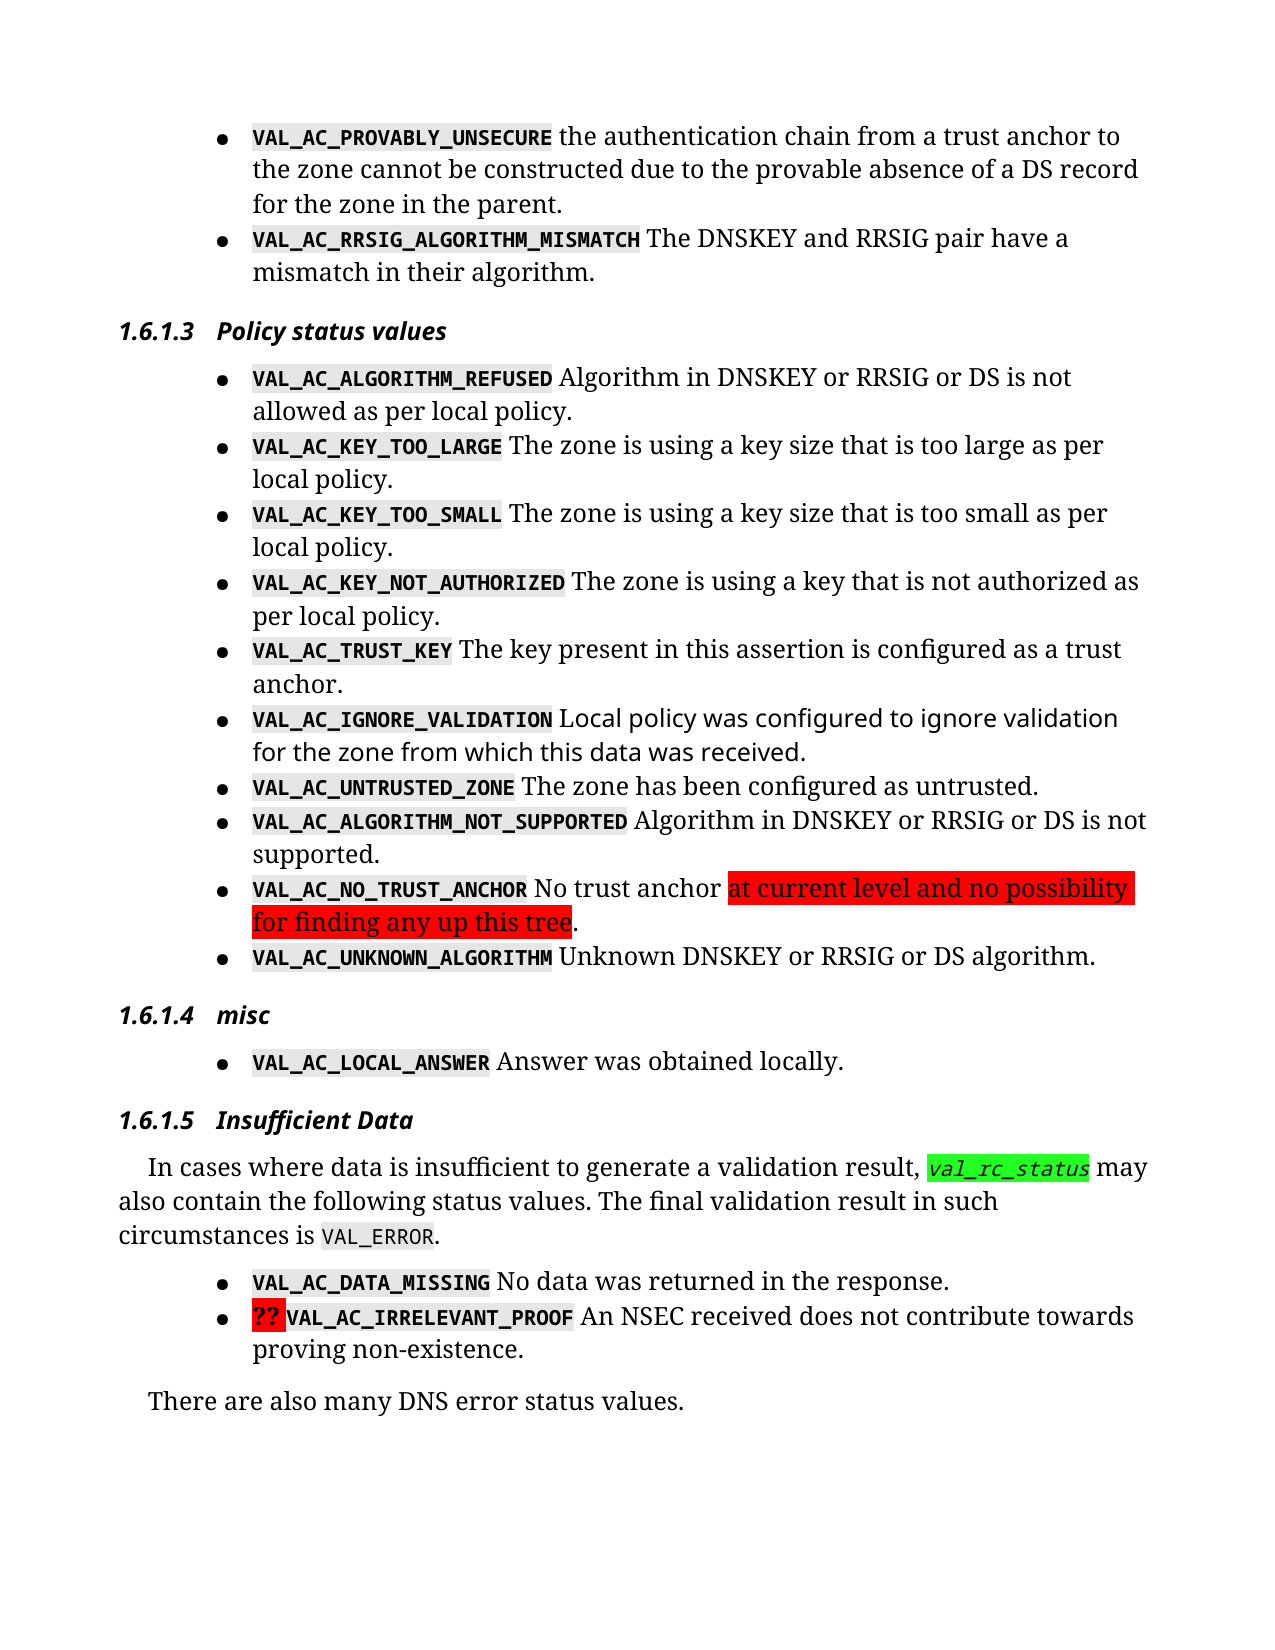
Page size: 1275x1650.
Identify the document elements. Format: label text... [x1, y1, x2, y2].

list VAL_AC_UNKNOWN_ALGORITHM Unknown DNSKEY or RRSIG or DS algorithm. [215, 939, 1157, 973]
list VAL_AC_ALGORITHM_NOT_SUPPORTED Algorithm in DNSKEY or RRSIG or DS is not supported. [215, 802, 1157, 871]
subtitle Policy status values [118, 313, 1157, 347]
list VAL_AC_KEY_TOO_LARGE The zone is using a key size that is too large as per local policy. [215, 428, 1157, 496]
list VAL_AC_UNTRUSTED_ZONE The zone has been configured as untrusted. [215, 768, 1157, 802]
subtitle misc [118, 998, 1157, 1032]
list VAL_AC_PROVABLY_UNSECURE the authentication chain from a trust anchor to the zone cannot be constructed due to the provable absence of a DS record for the zone in the parent. [215, 118, 1157, 220]
subtitle Insufficient Data [118, 1103, 1157, 1137]
list VAL_AC_NO_TRUST_ANCHOR No trust anchor at current level and no possibility for finding any up this tree. [215, 871, 1157, 939]
list VAL_AC_KEY_TOO_SMALL The zone is using a key size that is too small as per local policy. [215, 496, 1157, 564]
text There are also many DNS error status values. [118, 1383, 1157, 1417]
list VAL_AC_TRUST_KEY The key present in this assertion is configured as a trust anchor. [215, 632, 1157, 700]
list VAL_AC_LOCAL_ANSWER Answer was obtained locally. [215, 1044, 1157, 1078]
text In cases where data is insufficient to generate a validation result, val_rc_status may also contain the following status values. The final validation result in such circumstances is VAL_ERROR. [118, 1149, 1157, 1252]
list VAL_AC_KEY_NOT_AUTHORIZED The zone is using a key that is not authorized as per local policy. [215, 564, 1157, 632]
list VAL_AC_RRSIG_ALGORITHM_MISMATCH The DNSKEY and RRSIG pair have a mismatch in their algorithm. [215, 220, 1157, 288]
list VAL_AC_IGNORE_VALIDATION Local policy was configured to ignore validation for the zone from which this data was received. [215, 700, 1157, 768]
list VAL_AC_DATA_MISSING No data was returned in the response. [215, 1264, 1157, 1298]
list ?? VAL_AC_IRRELEVANT_PROOF An NSEC received does not contribute towards proving non-existence. [215, 1298, 1157, 1366]
list VAL_AC_ALGORITHM_REFUSED Algorithm in DNSKEY or RRSIG or DS is not allowed as per local policy. [215, 360, 1157, 428]
